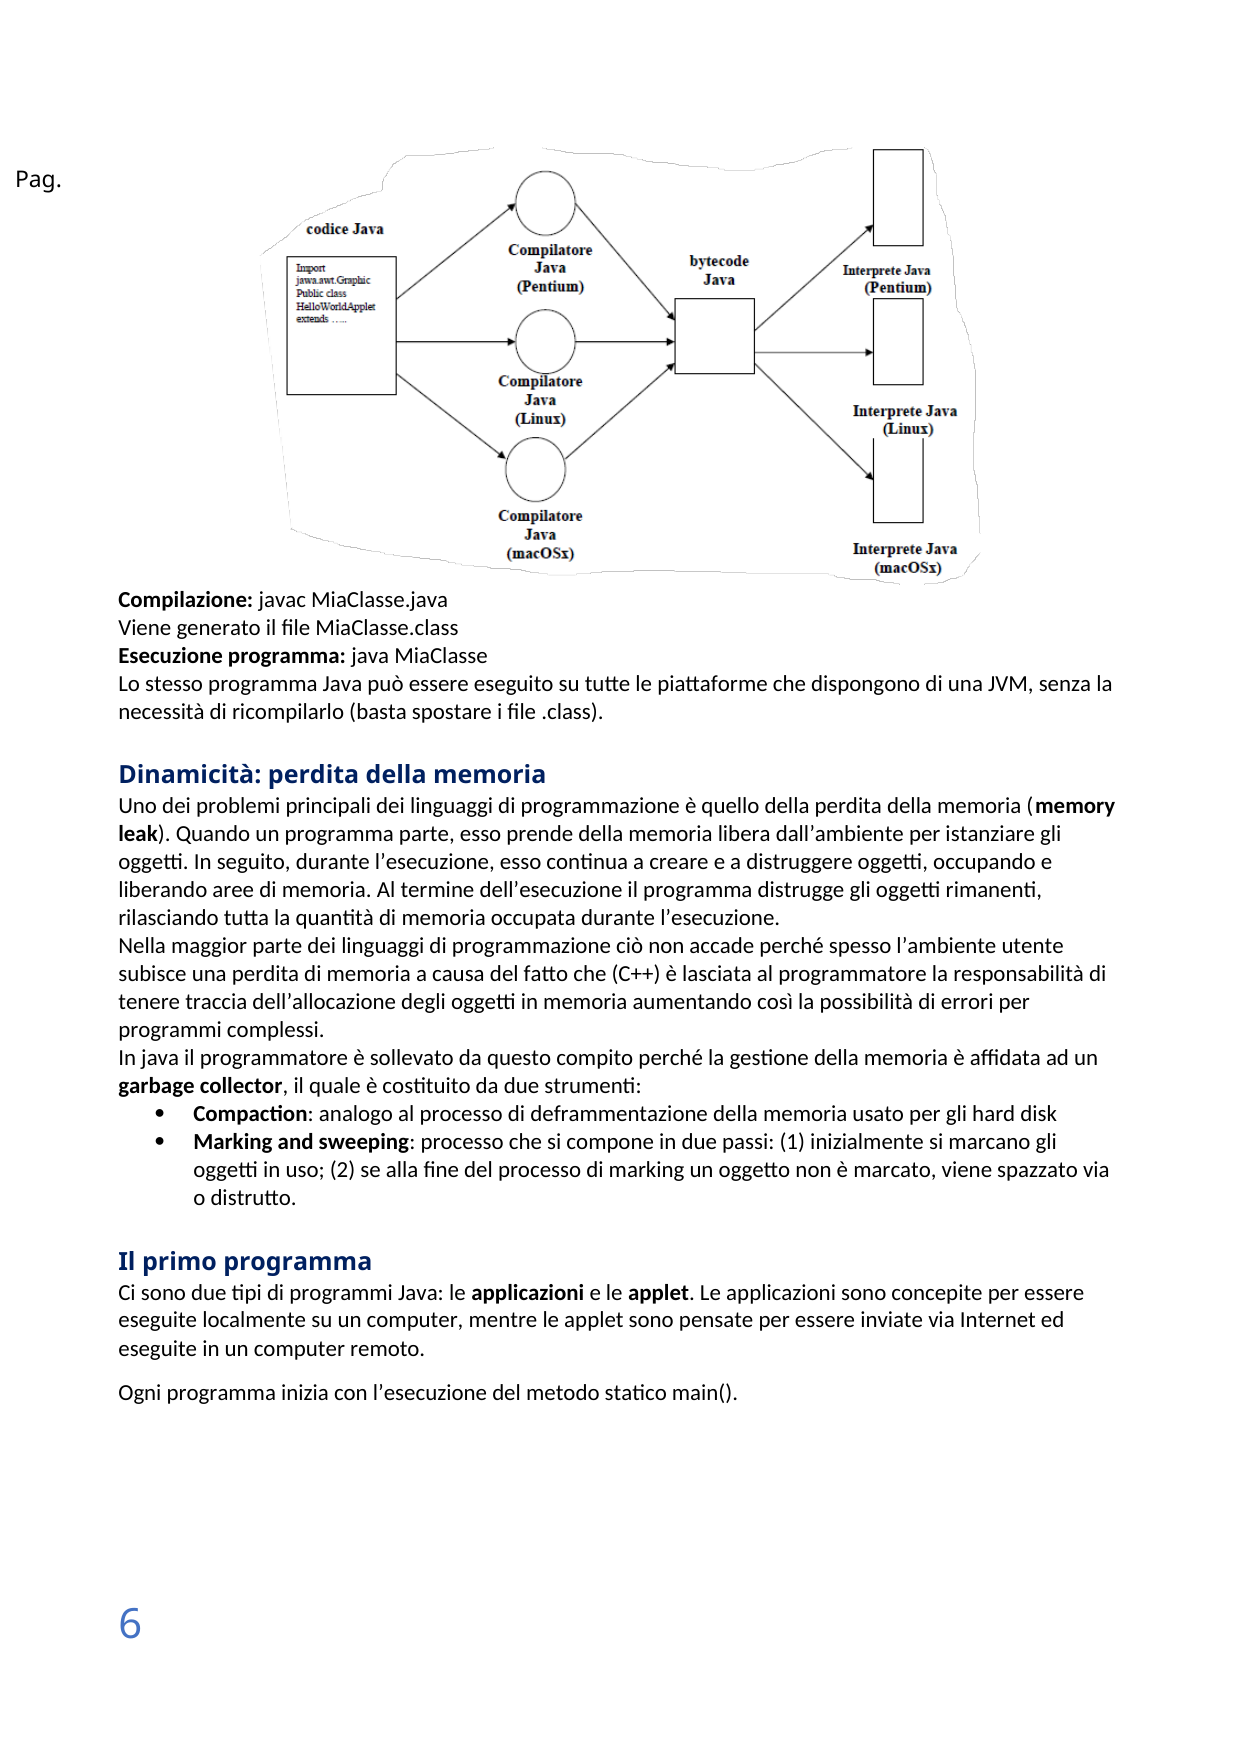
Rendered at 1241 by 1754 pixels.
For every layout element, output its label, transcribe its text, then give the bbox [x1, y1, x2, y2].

subtitle Il primo programma [118, 1243, 1122, 1278]
text Compilazione: javac MiaClasse.java [118, 585, 1122, 613]
text Ogni programma inizia con l’esecuzione del metodo statico main(). [118, 1378, 1122, 1406]
text Ci sono due tipi di programmi Java: le applicazioni e le applet. Le applicazioni sono concepite per essere eseguite localmente su un computer, mentre le applet sono pensate per essere inviate via Internet ed eseguite in un computer remoto. [118, 1278, 1122, 1362]
text In java il programmatore è sollevato da questo compito perché la gestione della memoria è affidata ad un garbage collector, il quale è costituito da due strumenti: [118, 1043, 1122, 1099]
list Marking and sweeping: processo che si compone in due passi: (1) inizialmente si marcano gli oggetti in uso; (2) se alla fine del processo di marking un oggetto non è marcato, viene spazzato via o distrutto. [156, 1127, 1122, 1211]
text Uno dei problemi principali dei linguaggi di programmazione è quello della perdita della memoria (memory leak). Quando un programma parte, esso prende della memoria libera dall’ambiente per istanziare gli oggetti. In seguito, durante l’esecuzione, esso continua a creare e a distruggere oggetti, occupando e liberando aree di memoria. Al termine dell’esecuzione il programma distrugge gli oggetti rimanenti, rilasciando tutta la quantità di memoria occupata durante l’esecuzione. [118, 791, 1122, 931]
text Viene generato il file MiaClasse.class [118, 613, 1122, 641]
list Compaction: analogo al processo di deframmentazione della memoria usato per gli hard disk [156, 1099, 1122, 1127]
text Lo stesso programma Java può essere eseguito su tutte le piattaforme che dispongono di una JVM, senza la necessità di ricompilarlo (basta spostare i file .class). [118, 669, 1122, 725]
text Nella maggior parte dei linguaggi di programmazione ciò non accade perché spesso l’ambiente utente subisce una perdita di memoria a causa del fatto che (C++) è lasciata al programmatore la responsabilità di tenere traccia dell’allocazione degli oggetti in memoria aumentando così la possibilità di errori per programmi complessi. [118, 931, 1122, 1043]
subtitle Dinamicità: perdita della memoria [118, 757, 1122, 791]
text Esecuzione programma: java MiaClasse [118, 641, 1122, 669]
